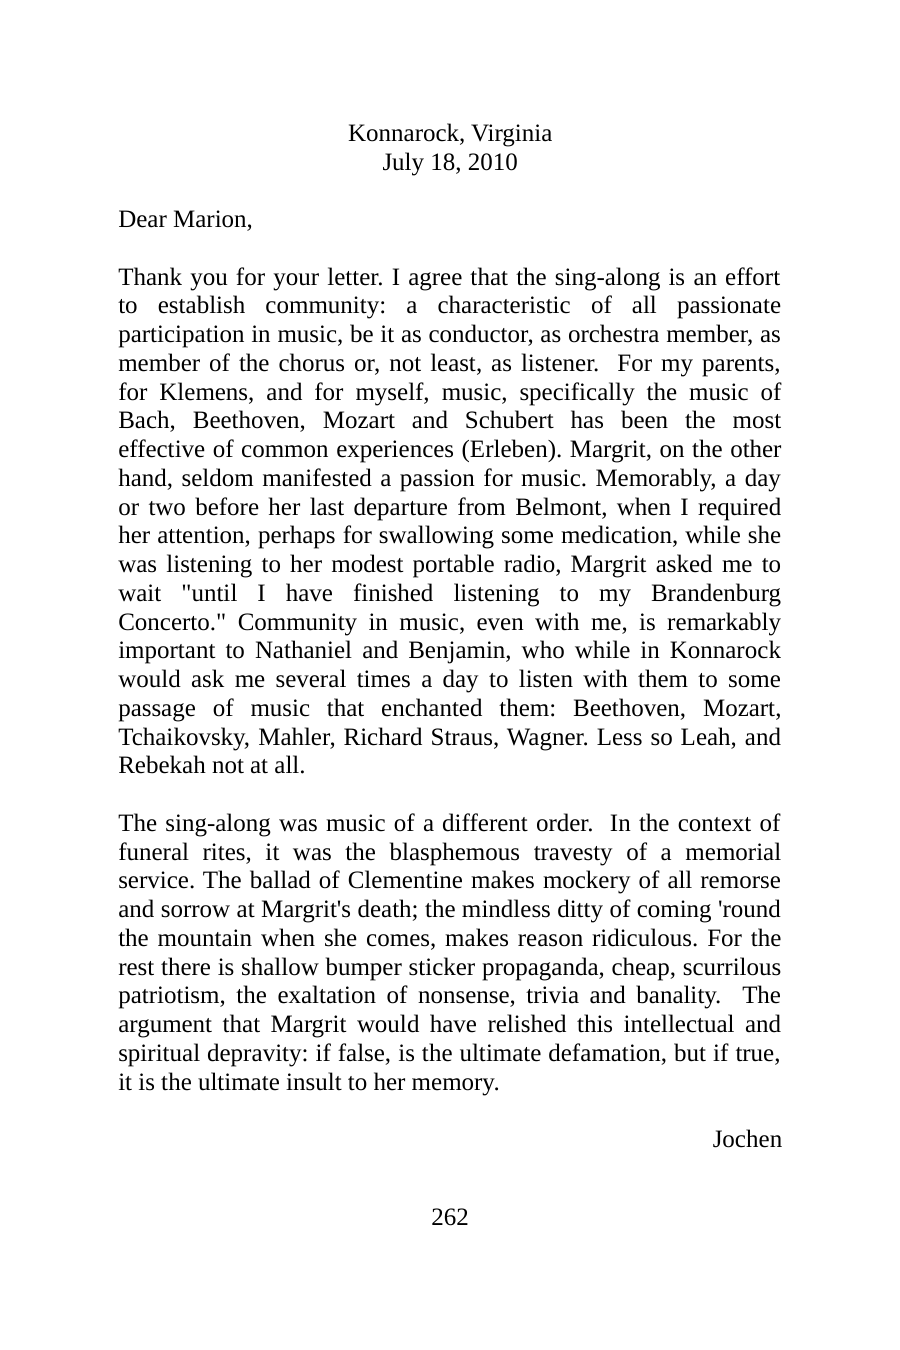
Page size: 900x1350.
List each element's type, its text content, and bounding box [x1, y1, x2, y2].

text The sing-along was music of a different order. In the context of funeral rites, it was the blasphemous travesty of a memorial service. The ballad of Clementine makes mockery of all remorse and sorrow at Margrit's death; the mindless ditty of coming 'round the mountain when she comes, makes reason ridiculous. For the rest there is shallow bumper sticker propaganda, cheap, scurrilous patriotism, the exaltation of nonsense, trivia and banality. The argument that Margrit would have relished this intellectual and spiritual depravity: if false, is the ultimate defamation, but if true, it is the ultimate insult to her memory. [118, 808, 782, 1096]
text Konnarock, Virginia [118, 118, 782, 147]
text Jochen [118, 1124, 782, 1153]
text July 18, 2010 [118, 147, 782, 176]
text Thank you for your letter. I agree that the sing-along is an effort to establish community: a characteristic of all passionate participation in music, be it as conductor, as orchestra member, as member of the chorus or, not least, as listener. For my parents, for Klemens, and for myself, music, specifically the music of Bach, Beethoven, Mozart and Schubert has been the most effective of common experiences (Erleben). Margrit, on the other hand, seldom manifested a passion for music. Memorably, a day or two before her last departure from Belmont, when I required her attention, perhaps for swallowing some medication, while she was listening to her modest portable radio, Margrit asked me to wait "until I have finished listening to my Brandenburg Concerto." Community in music, even with me, is remarkably important to Nathaniel and Benjamin, who while in Konnarock would ask me several times a day to listen with them to some passage of music that enchanted them: Beethoven, Mozart, Tchaikovsky, Mahler, Richard Straus, Wagner. Less so Leah, and Rebekah not at all. [118, 262, 782, 779]
text Dear Marion, [118, 204, 782, 233]
